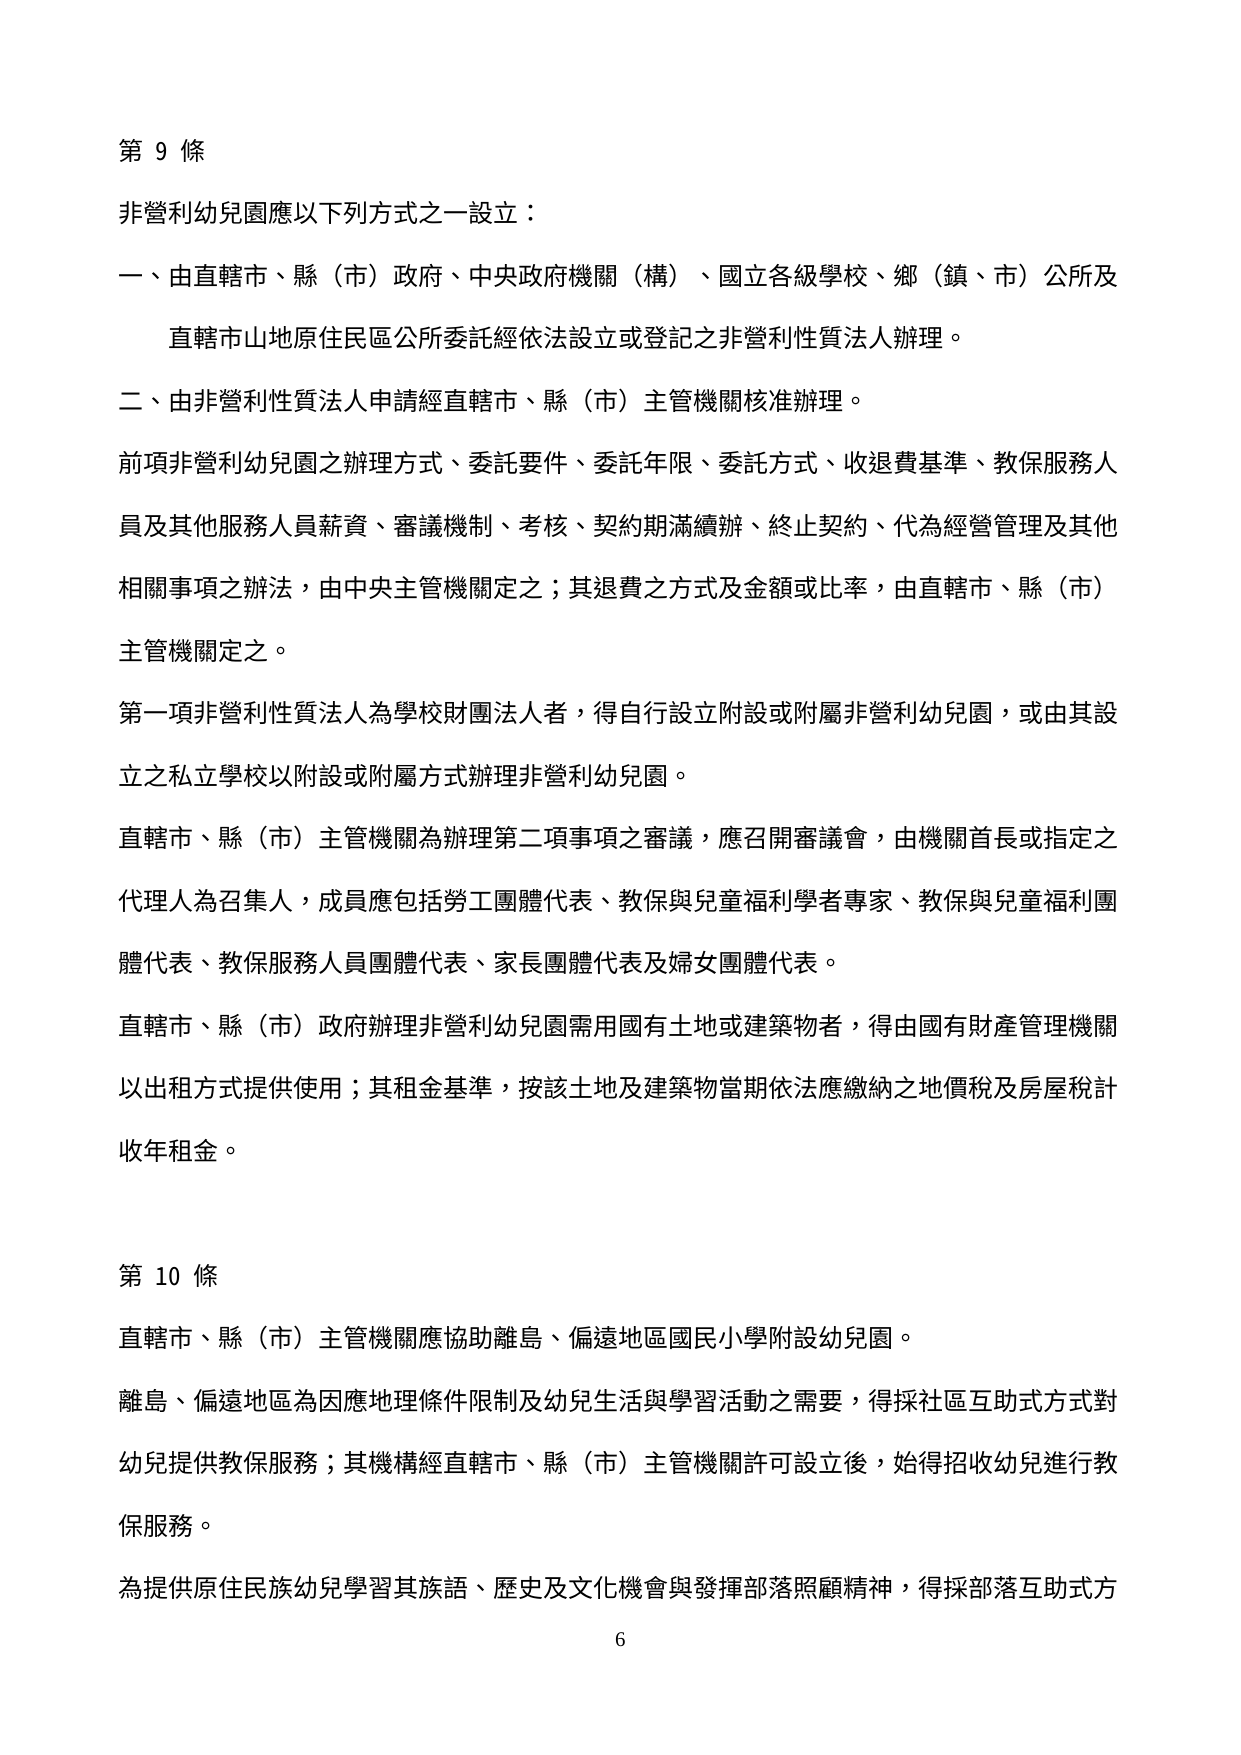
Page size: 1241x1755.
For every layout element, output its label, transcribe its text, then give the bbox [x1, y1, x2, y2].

text 一、由直轄市、縣（市）政府、中央政府機關（構）、國立各級學校、鄉（鎮、市）公所及直轄市山地原住民區公所委託經依法設立或登記之非營利性質法人辦理。 [118, 233, 1122, 358]
text 非營利幼兒園應以下列方式之一設立： [118, 170, 1122, 233]
text 直轄市、縣（市）主管機關為辦理第二項事項之審議，應召開審議會，由機關首長或指定之代理人為召集人，成員應包括勞工團體代表、教保與兒童福利學者專家、教保與兒童福利團體代表、教保服務人員團體代表、家長團體代表及婦女團體代表。 [118, 795, 1122, 983]
text 前項非營利幼兒園之辦理方式、委託要件、委託年限、委託方式、收退費基準、教保服務人員及其他服務人員薪資、審議機制、考核、契約期滿續辦、終止契約、代為經營管理及其他相關事項之辦法，由中央主管機關定之；其退費之方式及金額或比率，由直轄市、縣（市）主管機關定之。 [118, 420, 1122, 670]
text 第一項非營利性質法人為學校財團法人者，得自行設立附設或附屬非營利幼兒園，或由其設立之私立學校以附設或附屬方式辦理非營利幼兒園。 [118, 670, 1122, 795]
text 第 10 條 [118, 1233, 1122, 1295]
text 離島、偏遠地區為因應地理條件限制及幼兒生活與學習活動之需要，得採社區互助式方式對幼兒提供教保服務；其機構經直轄市、縣（市）主管機關許可設立後，始得招收幼兒進行教保服務。 [118, 1358, 1122, 1545]
text 為提供原住民族幼兒學習其族語、歷史及文化機會與發揮部落照顧精神，得採部落互助式方 [118, 1545, 1122, 1608]
text 二、由非營利性質法人申請經直轄市、縣（市）主管機關核准辦理。 [118, 358, 1122, 420]
text 直轄市、縣（市）主管機關應協助離島、偏遠地區國民小學附設幼兒園。 [118, 1295, 1122, 1358]
text 直轄市、縣（市）政府辦理非營利幼兒園需用國有土地或建築物者，得由國有財產管理機關以出租方式提供使用；其租金基準，按該土地及建築物當期依法應繳納之地價稅及房屋稅計收年租金。 [118, 983, 1122, 1170]
text 第 9 條 [118, 108, 1122, 170]
